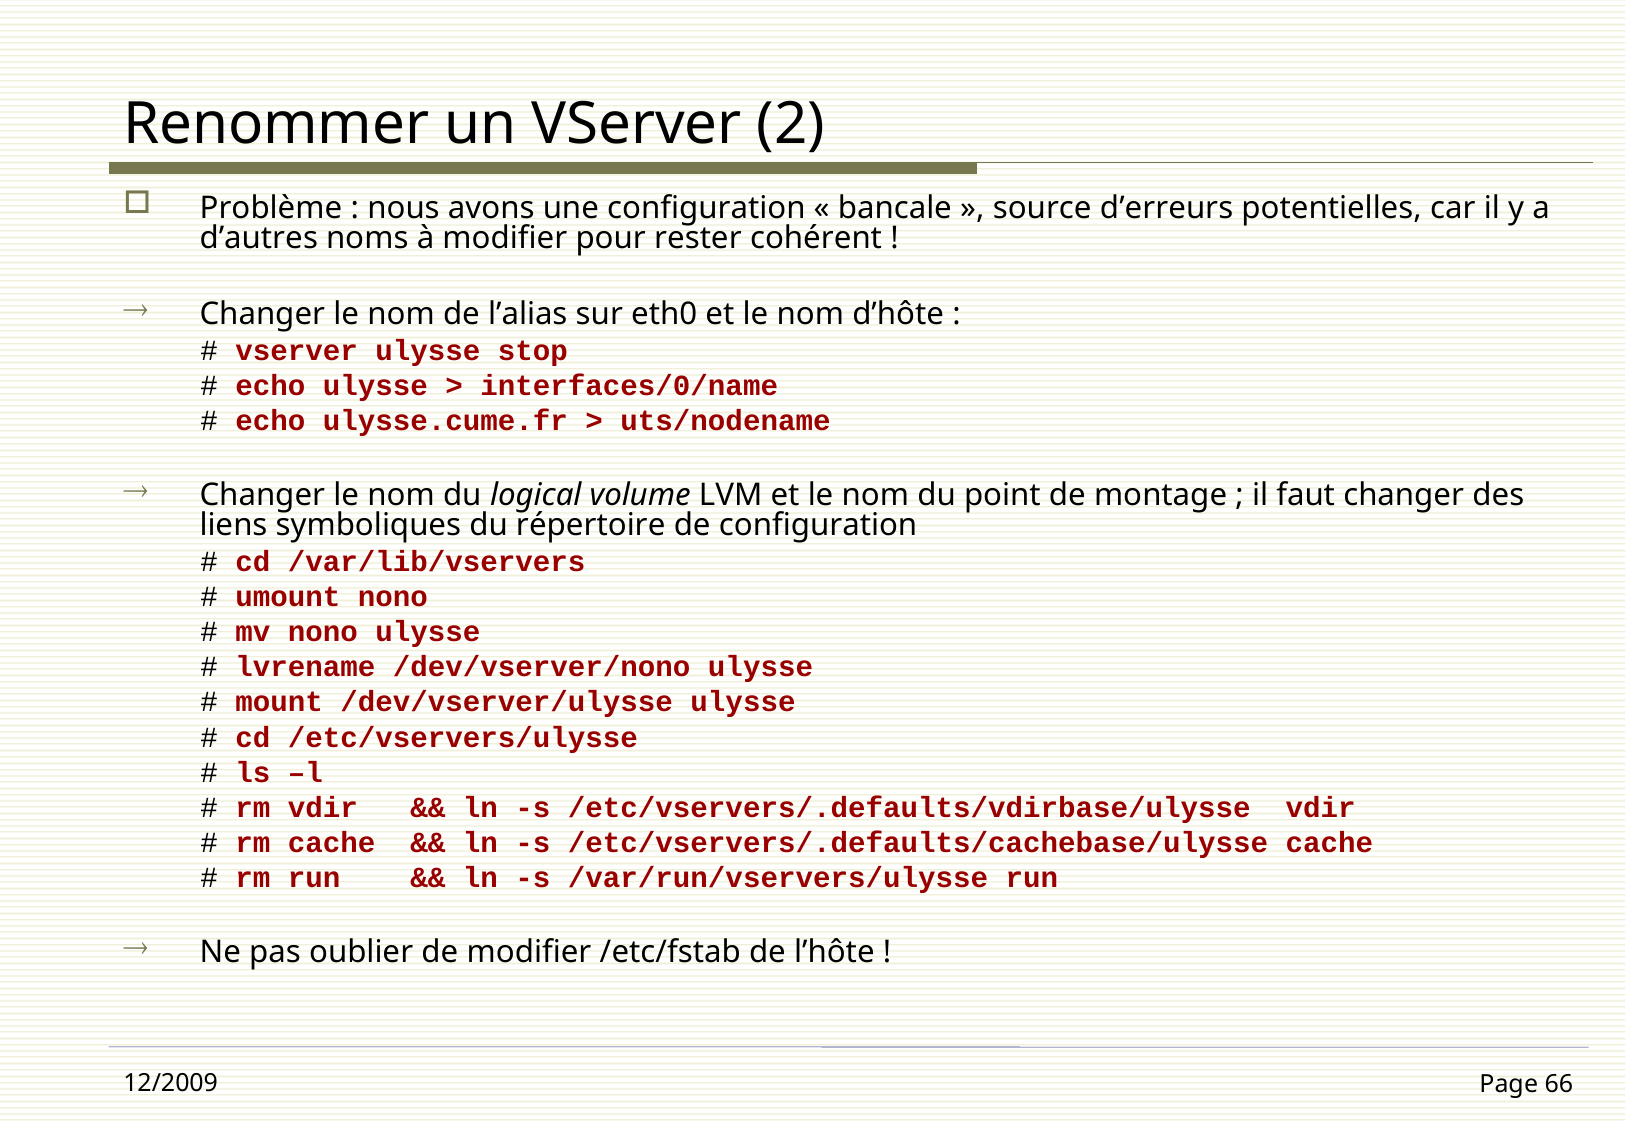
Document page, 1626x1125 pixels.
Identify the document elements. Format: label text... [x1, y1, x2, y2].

title Renommer un VServer (2)‏ [108, 12, 1596, 163]
picture [0, 0, 1626, 1125]
list Problème : nous avons une configuration « bancale », source d’erreurs potentielles, car il y a d’autres noms à modifier pour rester cohérent ! Changer le nom de l’alias sur eth0 et le nom d’hôte : # vserver ulysse stop # echo ulysse > interfaces/0/name # echo ulysse.cume.fr > uts/nodename Changer le nom du logical volume LVM et le nom du point de montage ; il faut changer des liens symboliques du répertoire de configuration # cd /var/lib/vservers # umount nono # mv nono ulysse # lvrename /dev/vserver/nono ulysse # mount /dev/vserver/ulysse ulysse # cd /etc/vservers/ulysse # ls –l # rm vdir && ln -s /etc/vservers/.defaults/vdirbase/ulysse vdir # rm cache && ln -s /etc/vservers/.defaults/cachebase/ulysse cache # rm run && ln -s /var/run/vservers/ulysse run Ne pas oublier de modifier /etc/fstab de l’hôte ! [108, 187, 1595, 1035]
